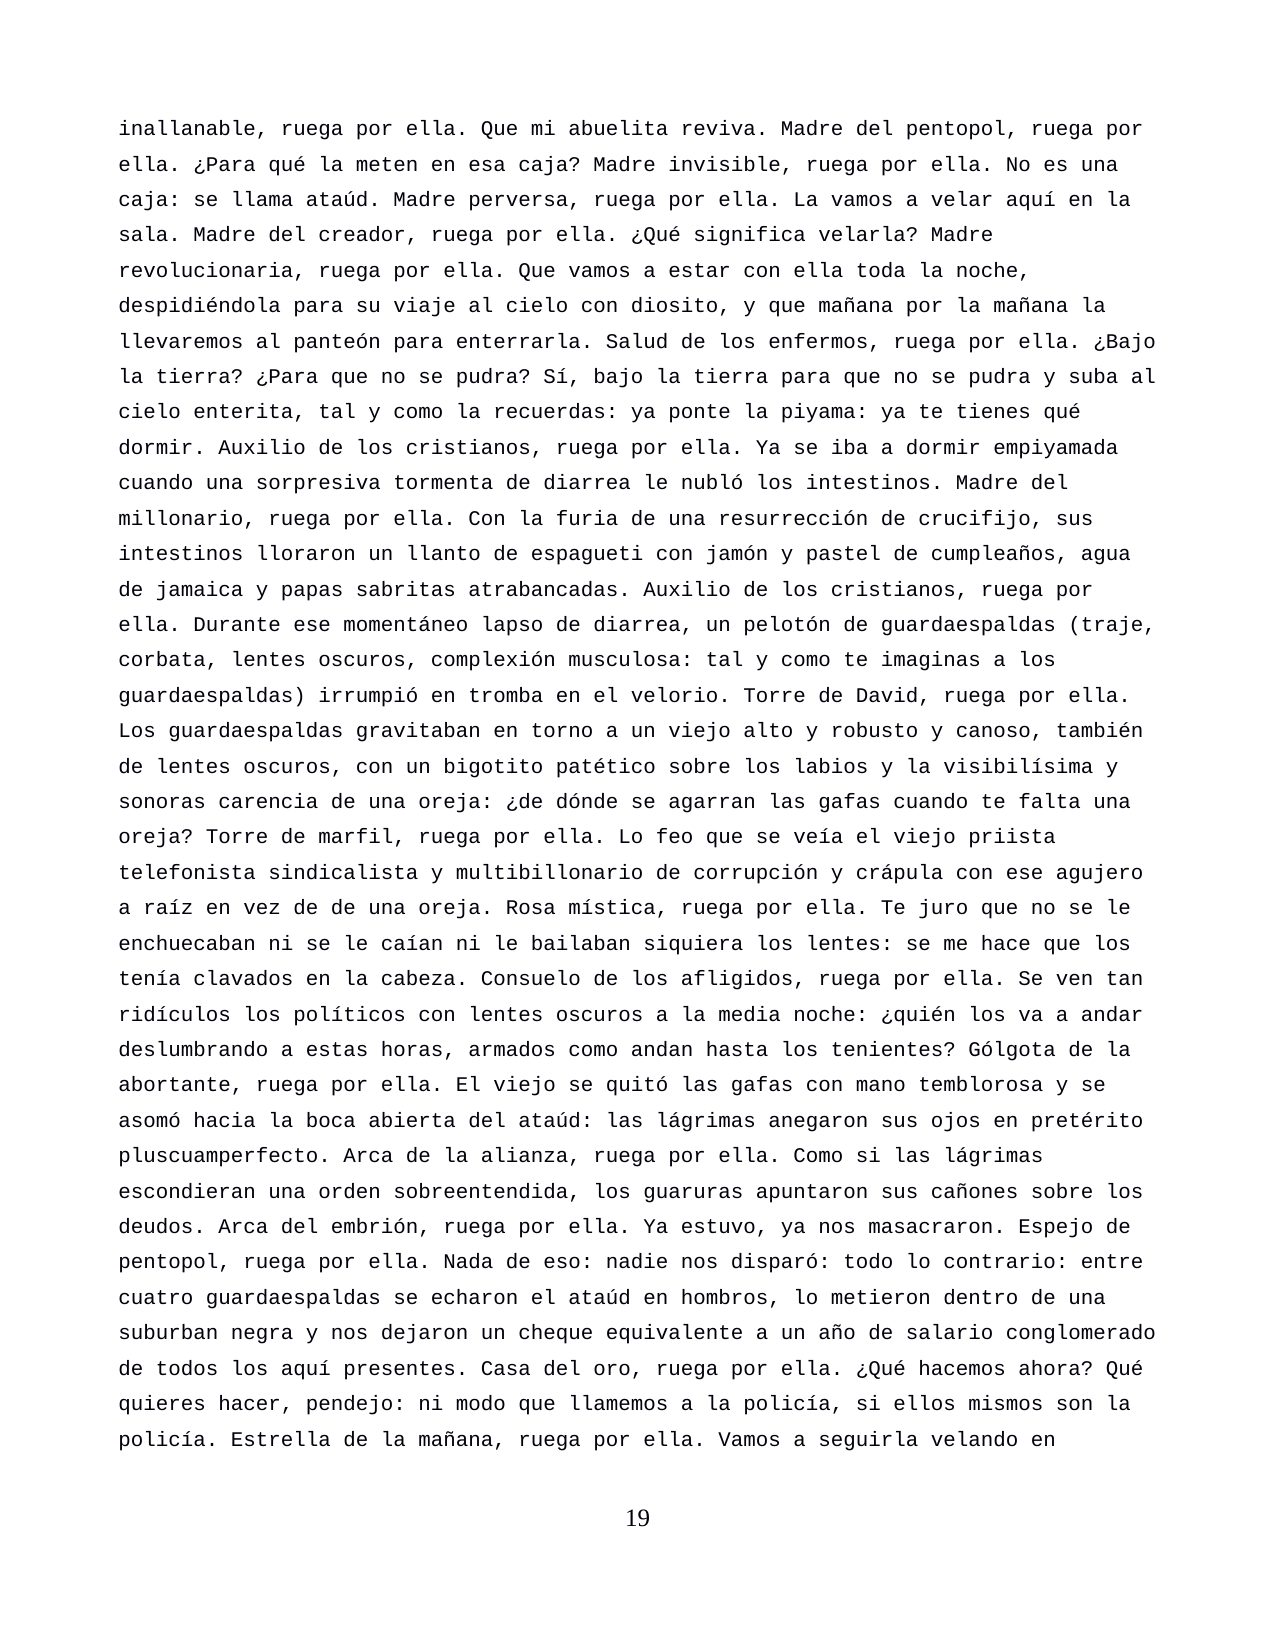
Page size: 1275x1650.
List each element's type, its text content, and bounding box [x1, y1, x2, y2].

text inallanable, ruega por ella. Que mi abuelita reviva. Madre del pentopol, ruega por ella. ¿Para qué la meten en esa caja? Madre invisible, ruega por ella. No es una caja: se llama ataúd. Madre perversa, ruega por ella. La vamos a velar aquí en la sala. Madre del creador, ruega por ella. ¿Qué significa velarla? Madre revolucionaria, ruega por ella. Que vamos a estar con ella toda la noche, despidiéndola para su viaje al cielo con diosito, y que mañana por la mañana la llevaremos al panteón para enterrarla. Salud de los enfermos, ruega por ella. ¿Bajo la tierra? ¿Para que no se pudra? Sí, bajo la tierra para que no se pudra y suba al cielo enterita, tal y como la recuerdas: ya ponte la piyama: ya te tienes qué dormir. Auxilio de los cristianos, ruega por ella. Ya se iba a dormir empiyamada cuando una sorpresiva tormenta de diarrea le nubló los intestinos. Madre del millonario, ruega por ella. Con la furia de una resurrección de crucifijo, sus intestinos lloraron un llanto de espagueti con jamón y pastel de cumpleaños, agua de jamaica y papas sabritas atrabancadas. Auxilio de los cristianos, ruega por ella. Durante ese momentáneo lapso de diarrea, un pelotón de guardaespaldas (traje, corbata, lentes oscuros, complexión musculosa: tal y como te imaginas a los guardaespaldas) irrumpió en tromba en el velorio. Torre de David, ruega por ella. Los guardaespaldas gravitaban en torno a un viejo alto y robusto y canoso, también de lentes oscuros, con un bigotito patético sobre los labios y la visibilísima y sonoras carencia de una oreja: ¿de dónde se agarran las gafas cuando te falta una oreja? Torre de marfil, ruega por ella. Lo feo que se veía el viejo priista telefonista sindicalista y multibillonario de corrupción y crápula con ese agujero a raíz en vez de de una oreja. Rosa mística, ruega por ella. Te juro que no se le enchuecaban ni se le caían ni le bailaban siquiera los lentes: se me hace que los tenía clavados en la cabeza. Consuelo de los afligidos, ruega por ella. Se ven tan ridículos los políticos con lentes oscuros a la media noche: ¿quién los va a andar deslumbrando a estas horas, armados como andan hasta los tenientes? Gólgota de la abortante, ruega por ella. El viejo se quitó las gafas con mano temblorosa y se asomó hacia la boca abierta del ataúd: las lágrimas anegaron sus ojos en pretérito pluscuamperfecto. Arca de la alianza, ruega por ella. Como si las lágrimas escondieran una orden sobreentendida, los guaruras apuntaron sus cañones sobre los deudos. Arca del embrión, ruega por ella. Ya estuvo, ya nos masacraron. Espejo de pentopol, ruega por ella. Nada de eso: nadie nos disparó: todo lo contrario: entre cuatro guardaespaldas se echaron el ataúd en hombros, lo metieron dentro de una suburban negra y nos dejaron un cheque equivalente a un año de salario conglomerado de todos los aquí presentes. Casa del oro, ruega por ella. ¿Qué hacemos ahora? Qué quieres hacer, pendejo: ni modo que llamemos a la policía, si ellos mismos son la policía. Estrella de la mañana, ruega por ella. Vamos a seguirla velando en [118, 118, 1157, 1452]
